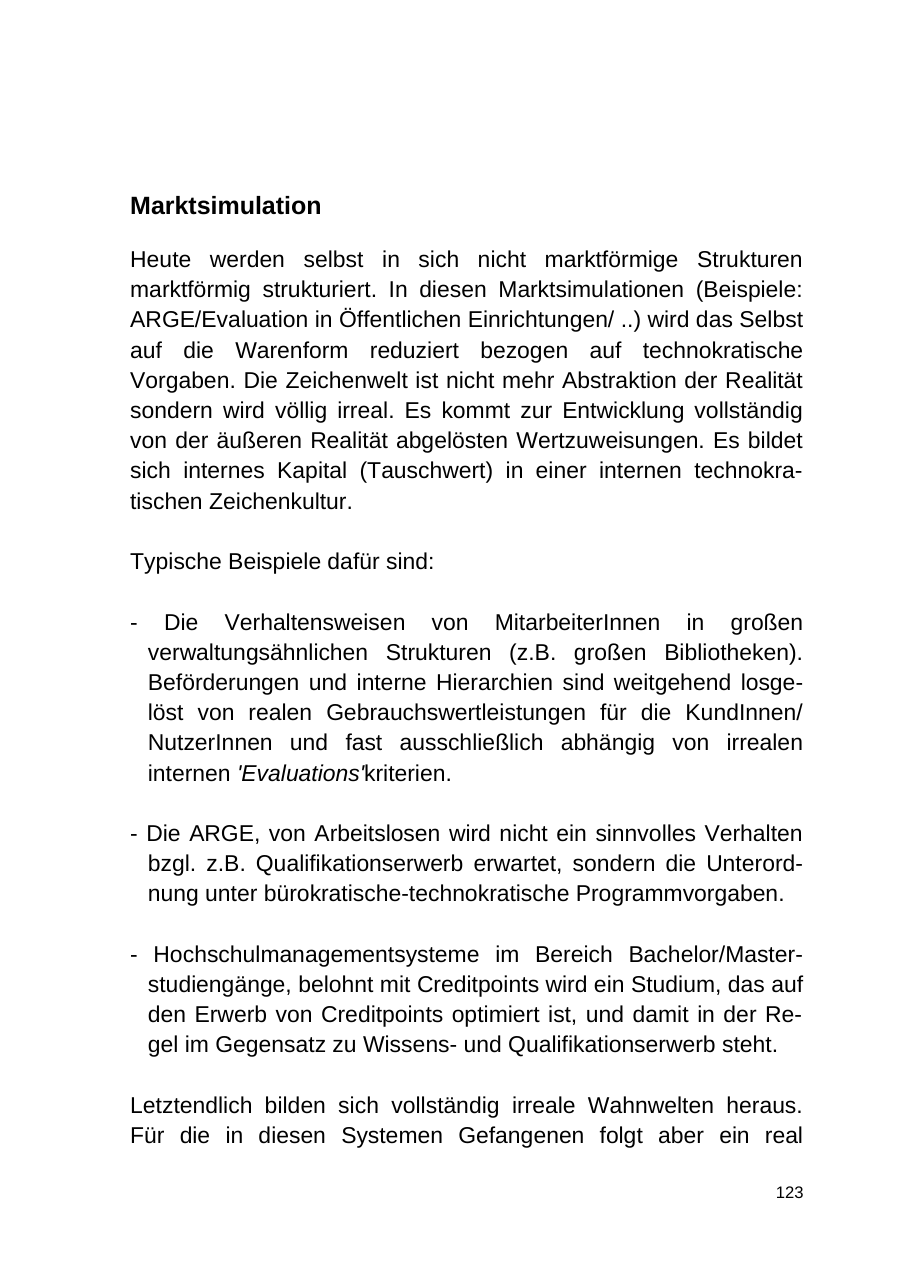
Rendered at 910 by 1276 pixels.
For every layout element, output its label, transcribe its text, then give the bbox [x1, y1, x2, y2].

text - Die Verhaltensweisen von MitarbeiterInnen in großen verwaltungsähnlichen Strukturen (z.B. großen Bibliotheken). Beförderungen und interne Hierarchien sind weitgehend losge-löst von realen Gebrauchswertleistungen für die KundInnen/ NutzerInnen und fast ausschließlich abhängig von irrealen internen 'Evaluations'kriterien. [130, 608, 803, 786]
text Heute werden selbst in sich nicht marktförmige Strukturen marktförmig strukturiert. In diesen Marktsimulationen (Beispiele: ARGE/Evaluation in Öffentlichen Einrichtungen/ ..) wird das Selbst auf die Warenform reduziert bezogen auf technokratische Vorgaben. Die Zeichenwelt ist nicht mehr Abstraktion der Realität sondern wird völlig irreal. Es kommt zur Entwicklung vollständig von der äußeren Realität abgelösten Wertzuweisungen. Es bildet sich internes Kapital (Tauschwert) in einer internen technokra-tischen Zeichenkultur. [130, 246, 803, 514]
text Typische Beispiele dafür sind: [130, 548, 803, 574]
text Marktsimulation [130, 191, 803, 220]
text - Hochschulmanagementsysteme im Bereich Bachelor/Master-studiengänge, belohnt mit Creditpoints wird ein Studium, das auf den Erwerb von Creditpoints optimiert ist, und damit in der Re-gel im Gegensatz zu Wissens- und Qualifikationserwerb steht. [130, 941, 803, 1058]
text - Die ARGE, von Arbeitslosen wird nicht ein sinnvolles Verhalten bzgl. z.B. Qualifikationserwerb erwartet, sondern die Unterord-nung unter bürokratische-technokratische Programmvorgaben. [130, 820, 803, 907]
text Letztendlich bilden sich vollständig irreale Wahnwelten heraus. Für die in diesen Systemen Gefangenen folgt aber ein real [130, 1092, 803, 1148]
